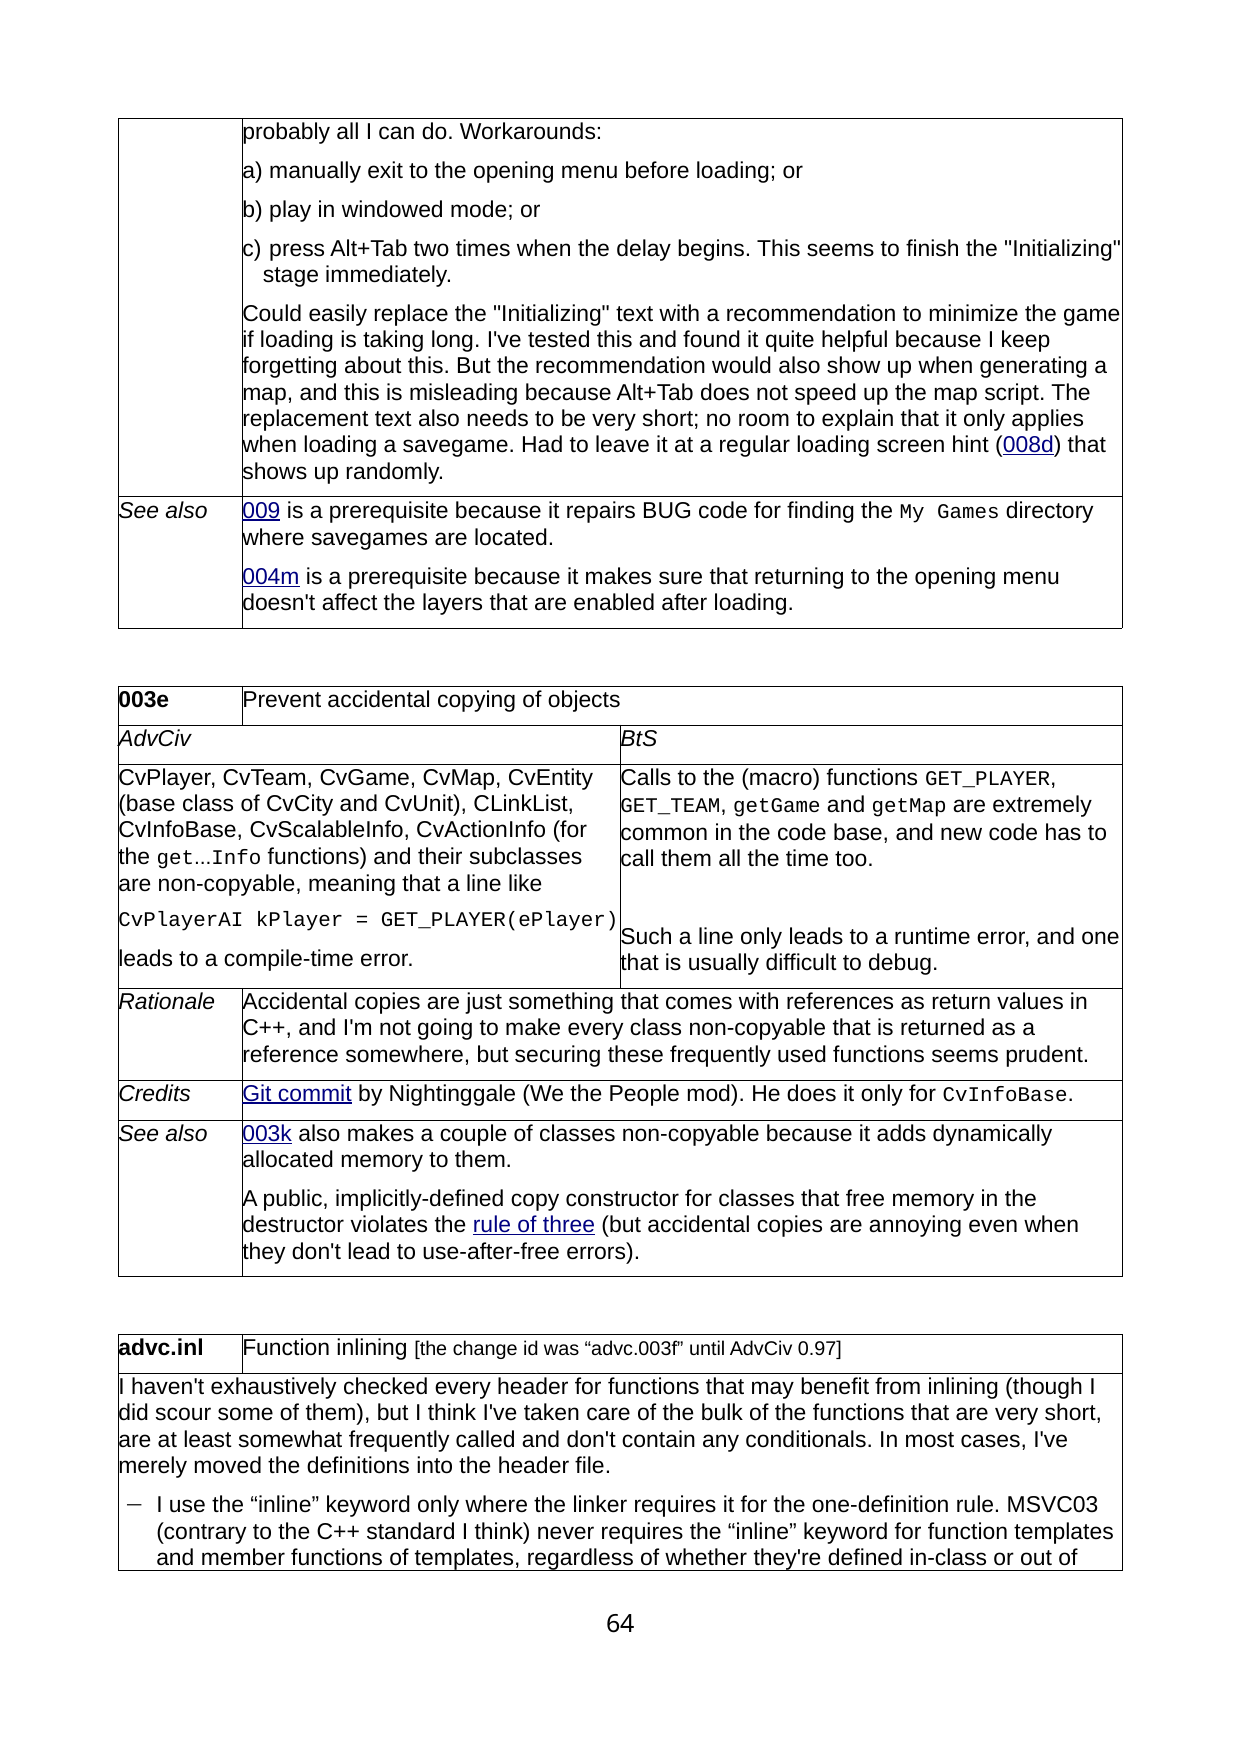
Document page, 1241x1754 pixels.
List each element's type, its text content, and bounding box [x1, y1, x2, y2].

table_cell See also [119, 1121, 242, 1276]
table_header advc.inl [119, 1335, 242, 1373]
table_cell [119, 119, 242, 496]
table_header Prevent accidental copying of objects [243, 687, 1122, 724]
table_cell Git commit by Nightinggale (We the People mod). He does it only for CvInfoBase. [243, 1081, 1122, 1120]
table_cell AdvCiv [119, 726, 620, 763]
table_cell 003k also makes a couple of classes non-copyable because it adds dynamically allocated memory to them. A public, implicitly-defined copy constructor for classes that free memory in the destructor violates the rule of three (but accidental copies are annoying even when they don't lead to use-after-free errors). [243, 1121, 1122, 1276]
table_cell Credits [119, 1081, 242, 1120]
table_cell probably all I can do. Workarounds: manually exit to the opening menu before loading; or play in windowed mode; or press Alt+Tab two times when the delay begins. This seems to finish the "Initializing" stage immediately. Could easily replace the "Initializing" text with a recommendation to minimize the game if loading is taking long. I've tested this and found it quite helpful because I keep forgetting about this. But the recommendation would also show up when generating a map, and this is misleading because Alt+Tab does not speed up the map script. The replacement text also needs to be very short; no room to explain that it only applies when loading a savegame. Had to leave it at a regular loading screen hint (008d) that shows up randomly. [243, 119, 1122, 496]
table_cell See also [119, 497, 242, 628]
table_cell Rationale [119, 989, 242, 1079]
table_header 003e [119, 687, 242, 724]
table_cell CvPlayer, CvTeam, CvGame, CvMap, CvEntity (base class of CvCity and CvUnit), CLinkList, CvInfoBase, CvScalableInfo, CvActionInfo (for the get...Info functions) and their subclasses are non-copyable, meaning that a line like CvPlayerAI kPlayer = GET_PLAYER(ePlayer) leads to a compile-time error. [119, 765, 620, 988]
table_cell Accidental copies are just something that comes with references as return values in C++, and I'm not going to make every class non-copyable that is returned as a reference somewhere, but securing these frequently used functions seems prudent. [243, 989, 1122, 1079]
table_header Function inlining [the change id was “advc.003f” until AdvCiv 0.97] [243, 1335, 1122, 1373]
table_cell Calls to the (macro) functions GET_PLAYER, GET_TEAM, getGame and getMap are extremely common in the code base, and new code has to call them all the time too. Such a line only leads to a runtime error, and one that is usually difficult to debug. [621, 765, 1122, 988]
table_cell BtS [621, 726, 1122, 763]
table_cell I haven't exhaustively checked every header for functions that may benefit from inlining (though I did scour some of them), but I think I've taken care of the bulk of the functions that are very short, are at least somewhat frequently called and don't contain any conditionals. In most cases, I've merely moved the definitions into the header file. I use the “inline” keyword only where the linker requires it for the one-definition rule. MSVC03 (contrary to the C++ standard I think) never requires the “inline” keyword for function templates and member functions of templates, regardless of whether they're defined in-class or out of [119, 1374, 1122, 1570]
table_cell 009 is a prerequisite because it repairs BUG code for finding the My Games directory where savegames are located. 004m is a prerequisite because it makes sure that returning to the opening menu doesn't affect the layers that are enabled after loading. [243, 497, 1122, 628]
